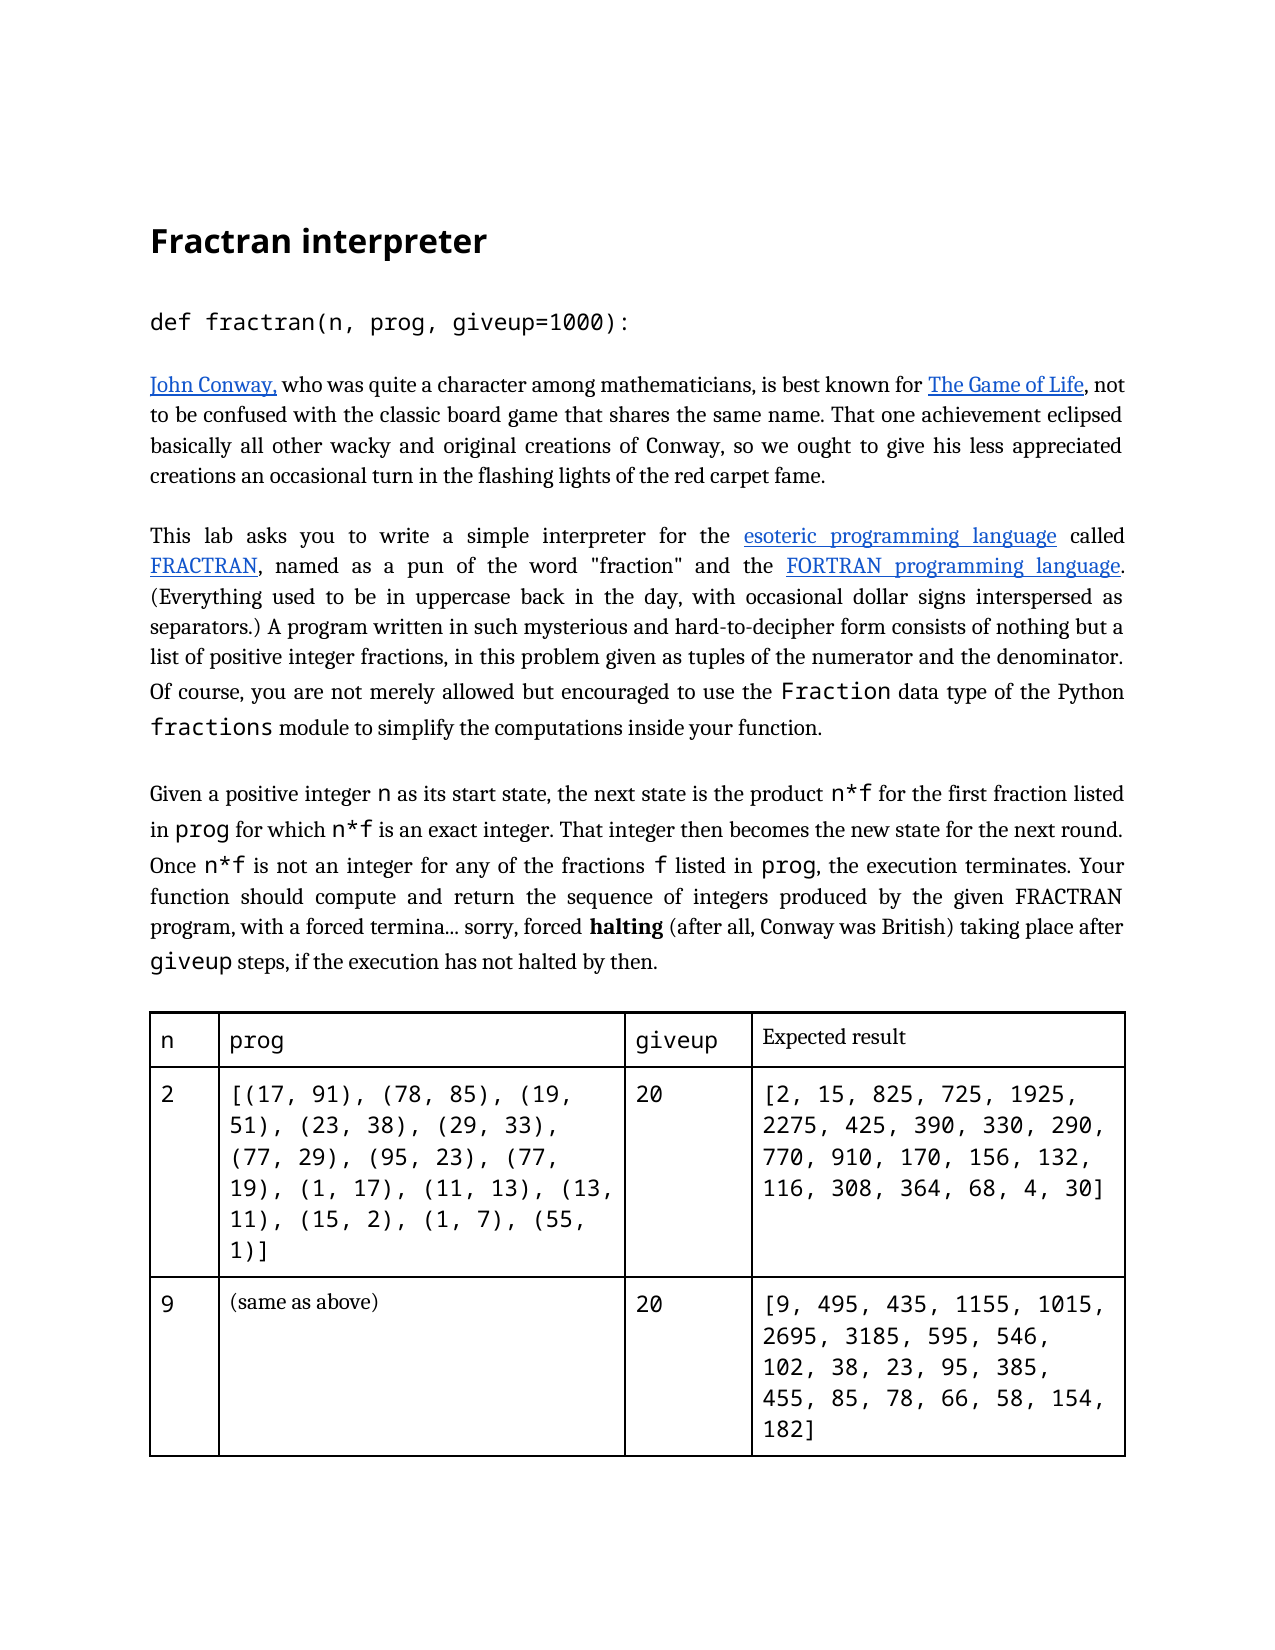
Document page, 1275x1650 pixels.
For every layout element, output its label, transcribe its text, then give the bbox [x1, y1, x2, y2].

text def fractran(n, prog, giveup=1000): [150, 306, 1125, 337]
table_cell 9 [151, 1278, 218, 1455]
table_cell 2 [151, 1068, 218, 1276]
text This lab asks you to write a simple interpreter for the esoteric programming language called FRACTRAN, named as a pun of the word "fraction" and the FORTRAN programming language. (Everything used to be in uppercase back in the day, with occasional dollar signs interspersed as separators.) A program written in such mysterious and hard-to-decipher form consists of nothing but a list of positive integer fractions, in this problem given as tuples of the numerator and the denominator. Of course, you are not merely allowed but encouraged to use the Fraction data type of the Python fractions module to simplify the computations inside your function. [150, 523, 1125, 742]
table_cell [2, 15, 825, 725, 1925, 2275, 425, 390, 330, 290, 770, 910, 170, 156, 132, 116, 308, 364, 68, 4, 30] [753, 1068, 1124, 1276]
table_header n [151, 1014, 218, 1066]
table_header giveup [626, 1014, 751, 1066]
table_cell [(17, 91), (78, 85), (19, 51), (23, 38), (29, 33), (77, 29), (95, 23), (77, 19), (1, 17), (11, 13), (13, 11), (15, 2), (1, 7), (55, 1)] [220, 1068, 624, 1276]
table_header prog [220, 1014, 624, 1066]
table_cell 20 [626, 1278, 751, 1455]
table_cell 20 [626, 1068, 751, 1276]
subtitle Fractran interpreter [150, 218, 1125, 263]
text John Conway, who was quite a character among mathematicians, is best known for The Game of Life, not to be confused with the classic board game that shares the same name. That one achievement eclipsed basically all other wacky and original creations of Conway, so we ought to give his less appreciated creations an occasional turn in the flashing lights of the red carpet fame. [150, 372, 1125, 489]
table_cell (same as above) [220, 1278, 624, 1455]
table_cell [9, 495, 435, 1155, 1015, 2695, 3185, 595, 546, 102, 38, 23, 95, 385, 455, 85, 78, 66, 58, 154, 182] [753, 1278, 1124, 1455]
text Given a positive integer n as its start state, the next state is the product n*f for the first fraction listed in prog for which n*f is an exact integer. That integer then becomes the new state for the next round. Once n*f is not an integer for any of the fractions f listed in prog, the execution terminates. Your function should compute and return the sequence of integers produced by the given FRACTRAN program, with a forced termina... sorry, forced halting (after all, Conway was British) taking place after giveup steps, if the execution has not halted by then. [150, 777, 1125, 976]
table_header Expected result [753, 1014, 1124, 1066]
